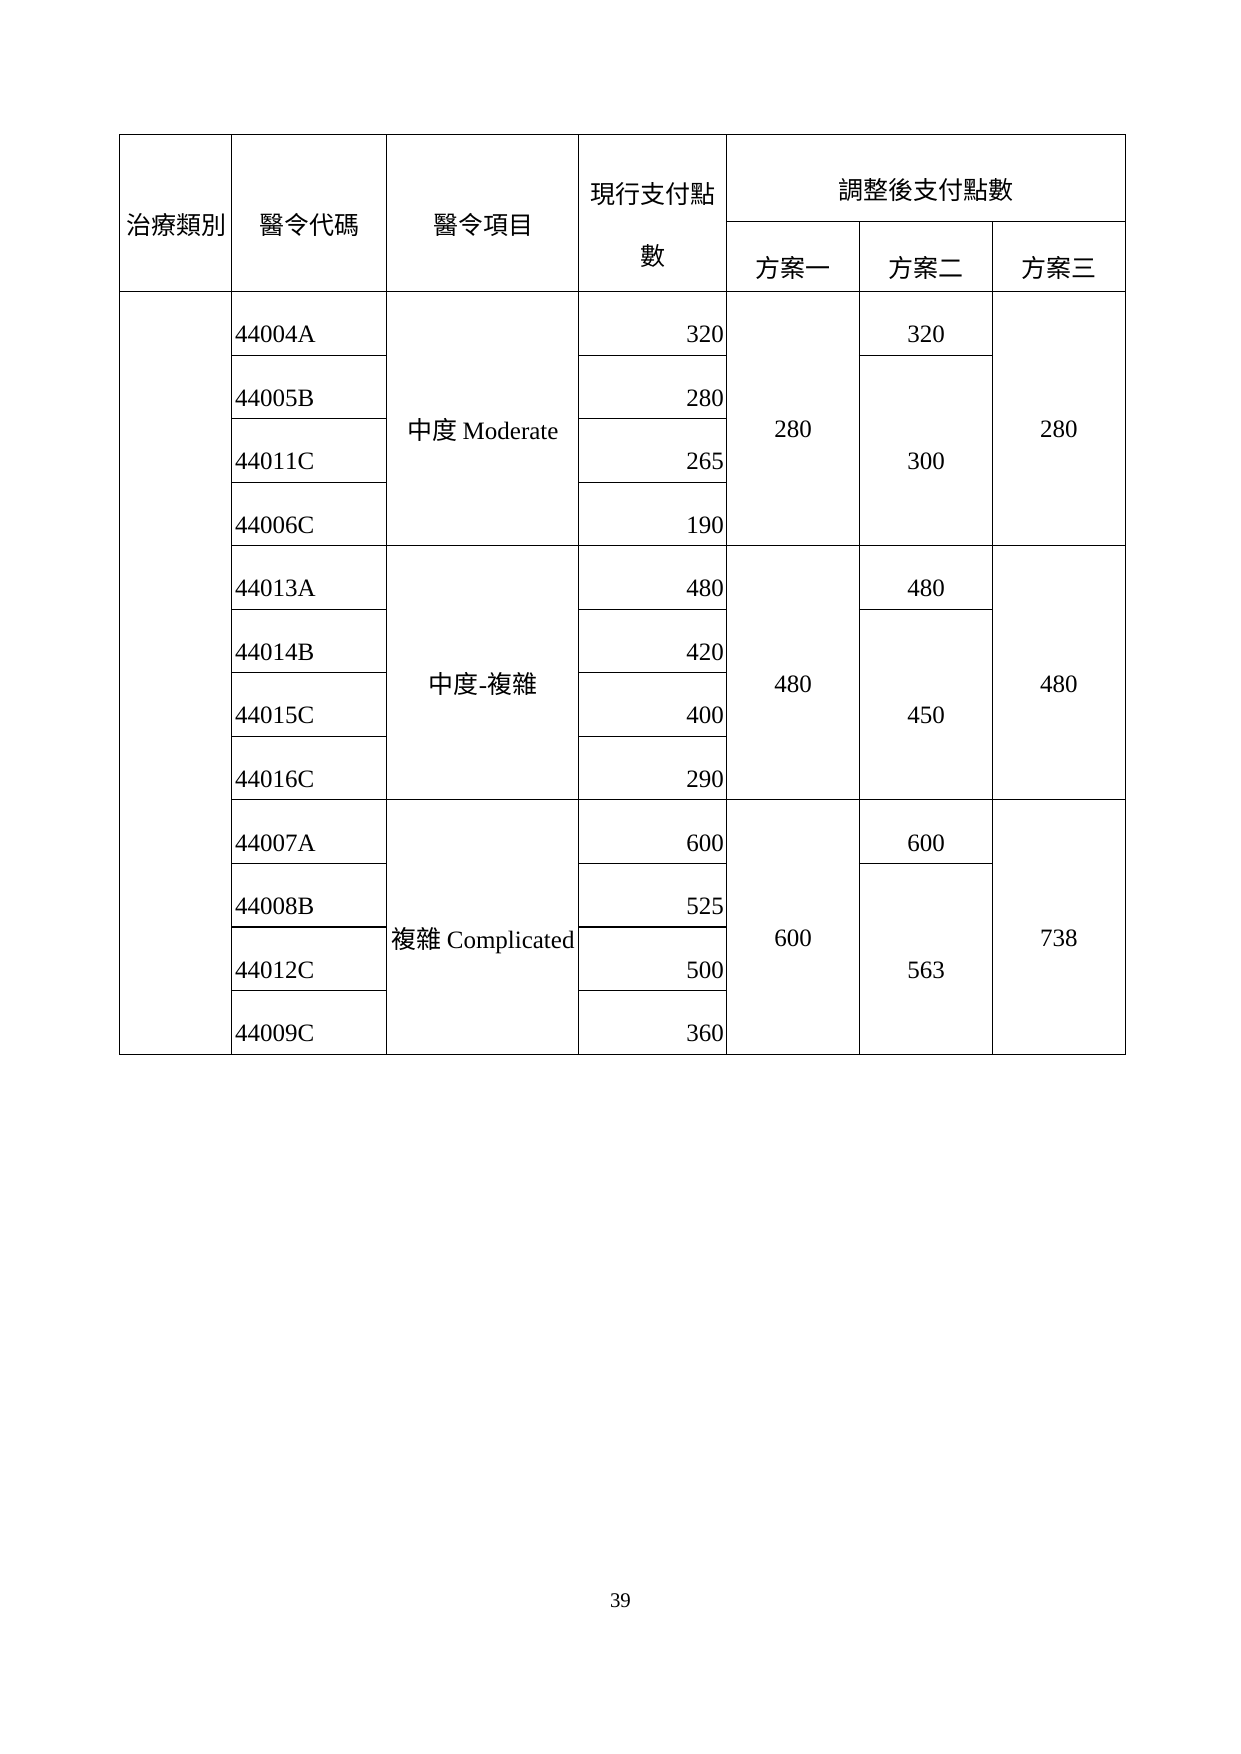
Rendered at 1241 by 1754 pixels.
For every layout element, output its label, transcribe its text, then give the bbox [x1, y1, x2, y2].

table_cell 480 [860, 546, 992, 609]
table_cell 方案二 [860, 222, 992, 291]
table_cell 525 [579, 864, 726, 926]
table_cell 44008B [232, 864, 386, 926]
table_cell 480 [579, 546, 726, 609]
table_cell 738 [993, 800, 1125, 1053]
table_cell 290 [579, 737, 726, 799]
table_cell 280 [727, 292, 859, 545]
table_header 醫令項目 [387, 135, 578, 291]
table_cell 方案三 [993, 222, 1125, 291]
table_header 醫令代碼 [232, 135, 386, 291]
table_cell 44007A [232, 800, 386, 863]
table_cell 190 [579, 483, 726, 545]
table_cell 480 [727, 546, 859, 799]
table_header 調整後支付點數 [727, 135, 1125, 221]
table_header 治療類別 [120, 135, 231, 291]
table_cell 44009C [232, 991, 386, 1053]
table_cell 480 [993, 546, 1125, 799]
table_cell 500 [579, 928, 726, 990]
table_cell 600 [860, 800, 992, 863]
table_cell 600 [579, 800, 726, 863]
table_cell 44011C [232, 419, 386, 482]
table_cell 44006C [232, 483, 386, 545]
table_cell 44015C [232, 673, 386, 736]
table_cell 44014B [232, 610, 386, 672]
table_cell 450 [860, 610, 992, 799]
table_cell 320 [579, 292, 726, 354]
table_cell 44016C [232, 737, 386, 799]
table_cell 265 [579, 419, 726, 482]
table_cell 44013A [232, 546, 386, 609]
table_cell 300 [860, 356, 992, 545]
table_cell 44004A [232, 292, 386, 354]
table_cell 563 [860, 864, 992, 1053]
table_cell 280 [579, 356, 726, 418]
table_cell [120, 292, 231, 1053]
table_cell 方案一 [727, 222, 859, 291]
table_cell 44012C [232, 928, 386, 990]
table_cell 44005B [232, 356, 386, 418]
table_cell 360 [579, 991, 726, 1053]
table_cell 420 [579, 610, 726, 672]
table_cell 中度Moderate [387, 292, 578, 545]
table_cell 600 [727, 800, 859, 1053]
table_cell 280 [993, 292, 1125, 545]
table_cell 複雜Complicated [387, 800, 578, 1053]
table_cell 320 [860, 292, 992, 354]
table_cell 中度-複雜 [387, 546, 578, 799]
table_header 現行支付點數 [579, 135, 726, 291]
table_cell 400 [579, 673, 726, 736]
